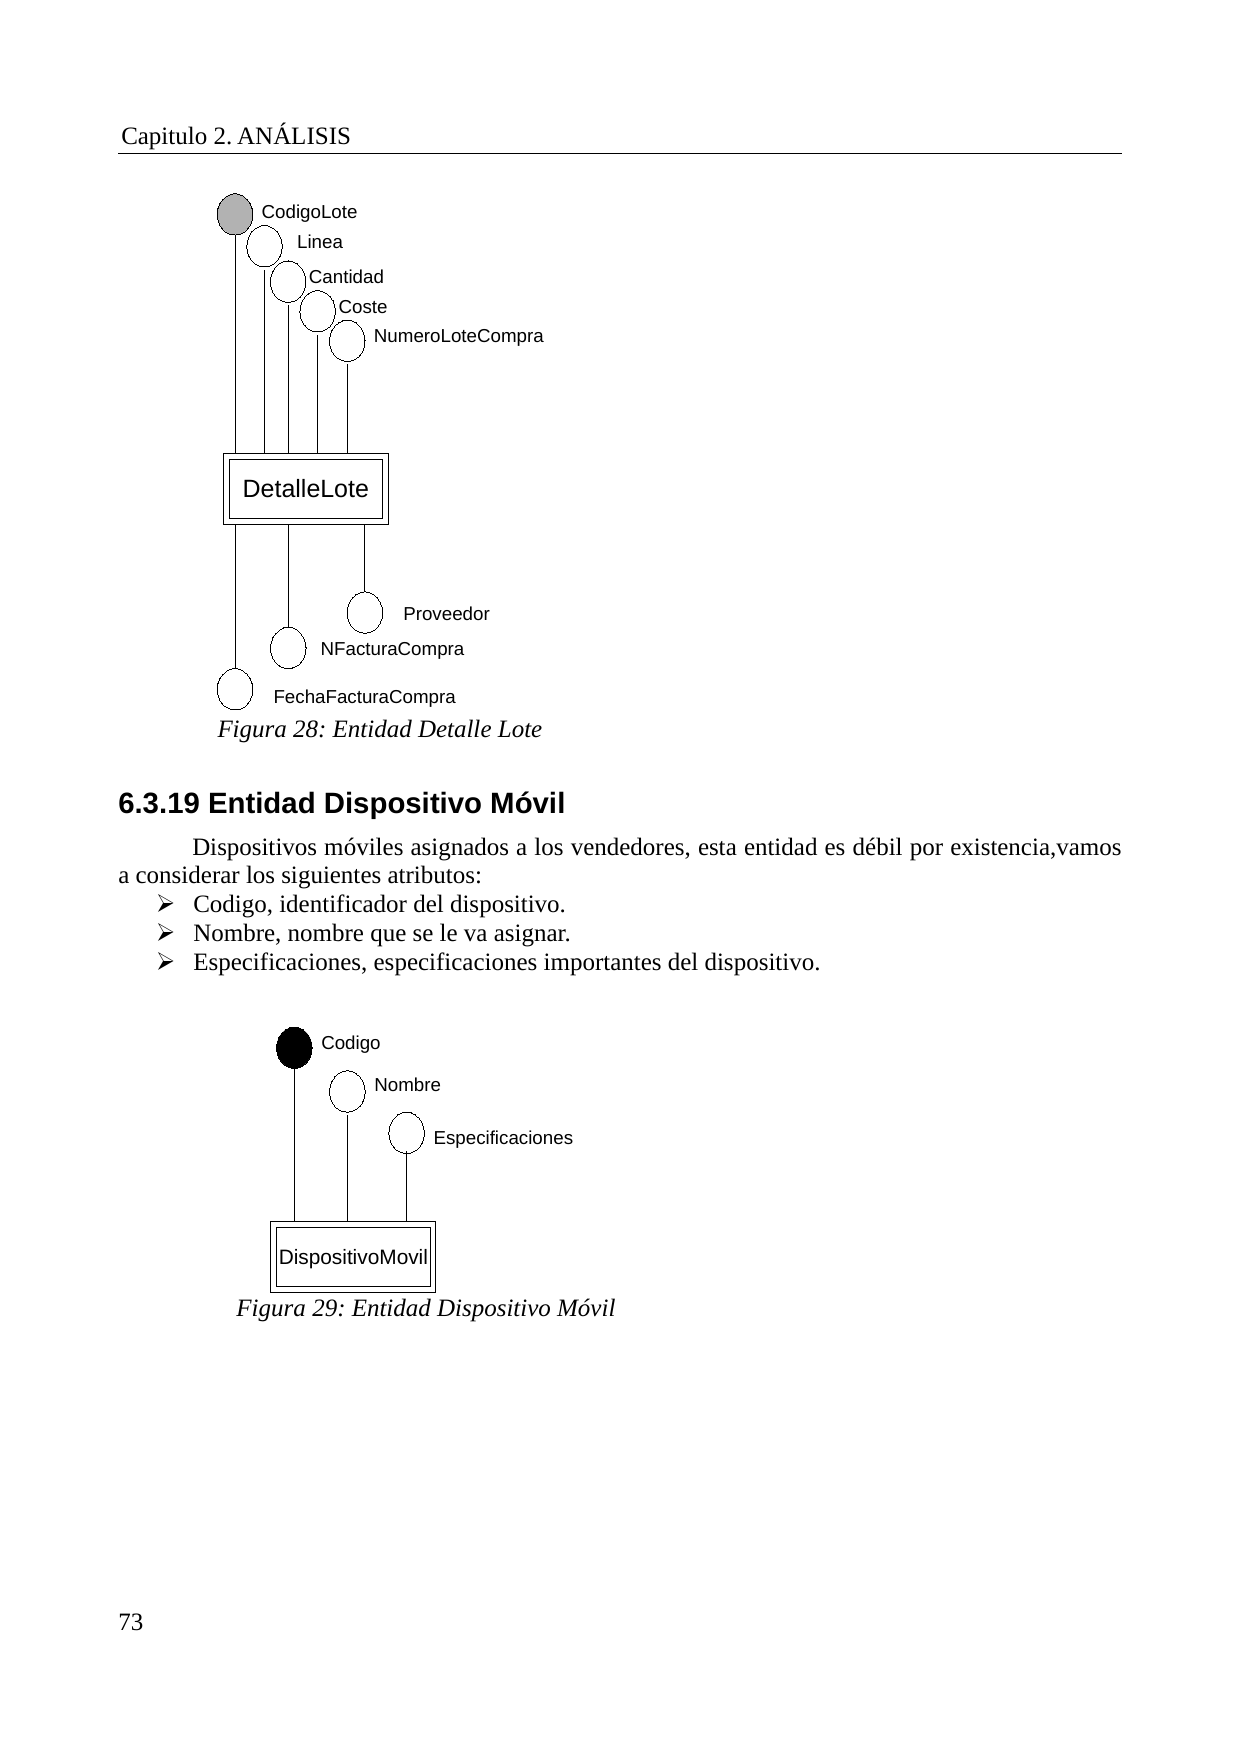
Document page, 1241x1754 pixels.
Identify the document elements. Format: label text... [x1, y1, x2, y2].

text Dispositivos móviles asignados a los vendedores, esta entidad es débil por existencia,vamos a considerar los siguientes atributos: [118, 832, 1122, 889]
list Nombre, nombre que se le va asignar. [156, 918, 1122, 947]
list Codigo, identificador del dispositivo. [156, 889, 1122, 918]
text Figura 29: Entidad Dispositivo Móvil [236, 1037, 683, 1322]
subtitle 6.3.19 Entidad Dispositivo Móvil [118, 786, 1122, 819]
list Especificaciones, especificaciones importantes del dispositivo. [156, 947, 1122, 976]
text Figura 28: Entidad Detalle Lote [217, 206, 560, 743]
